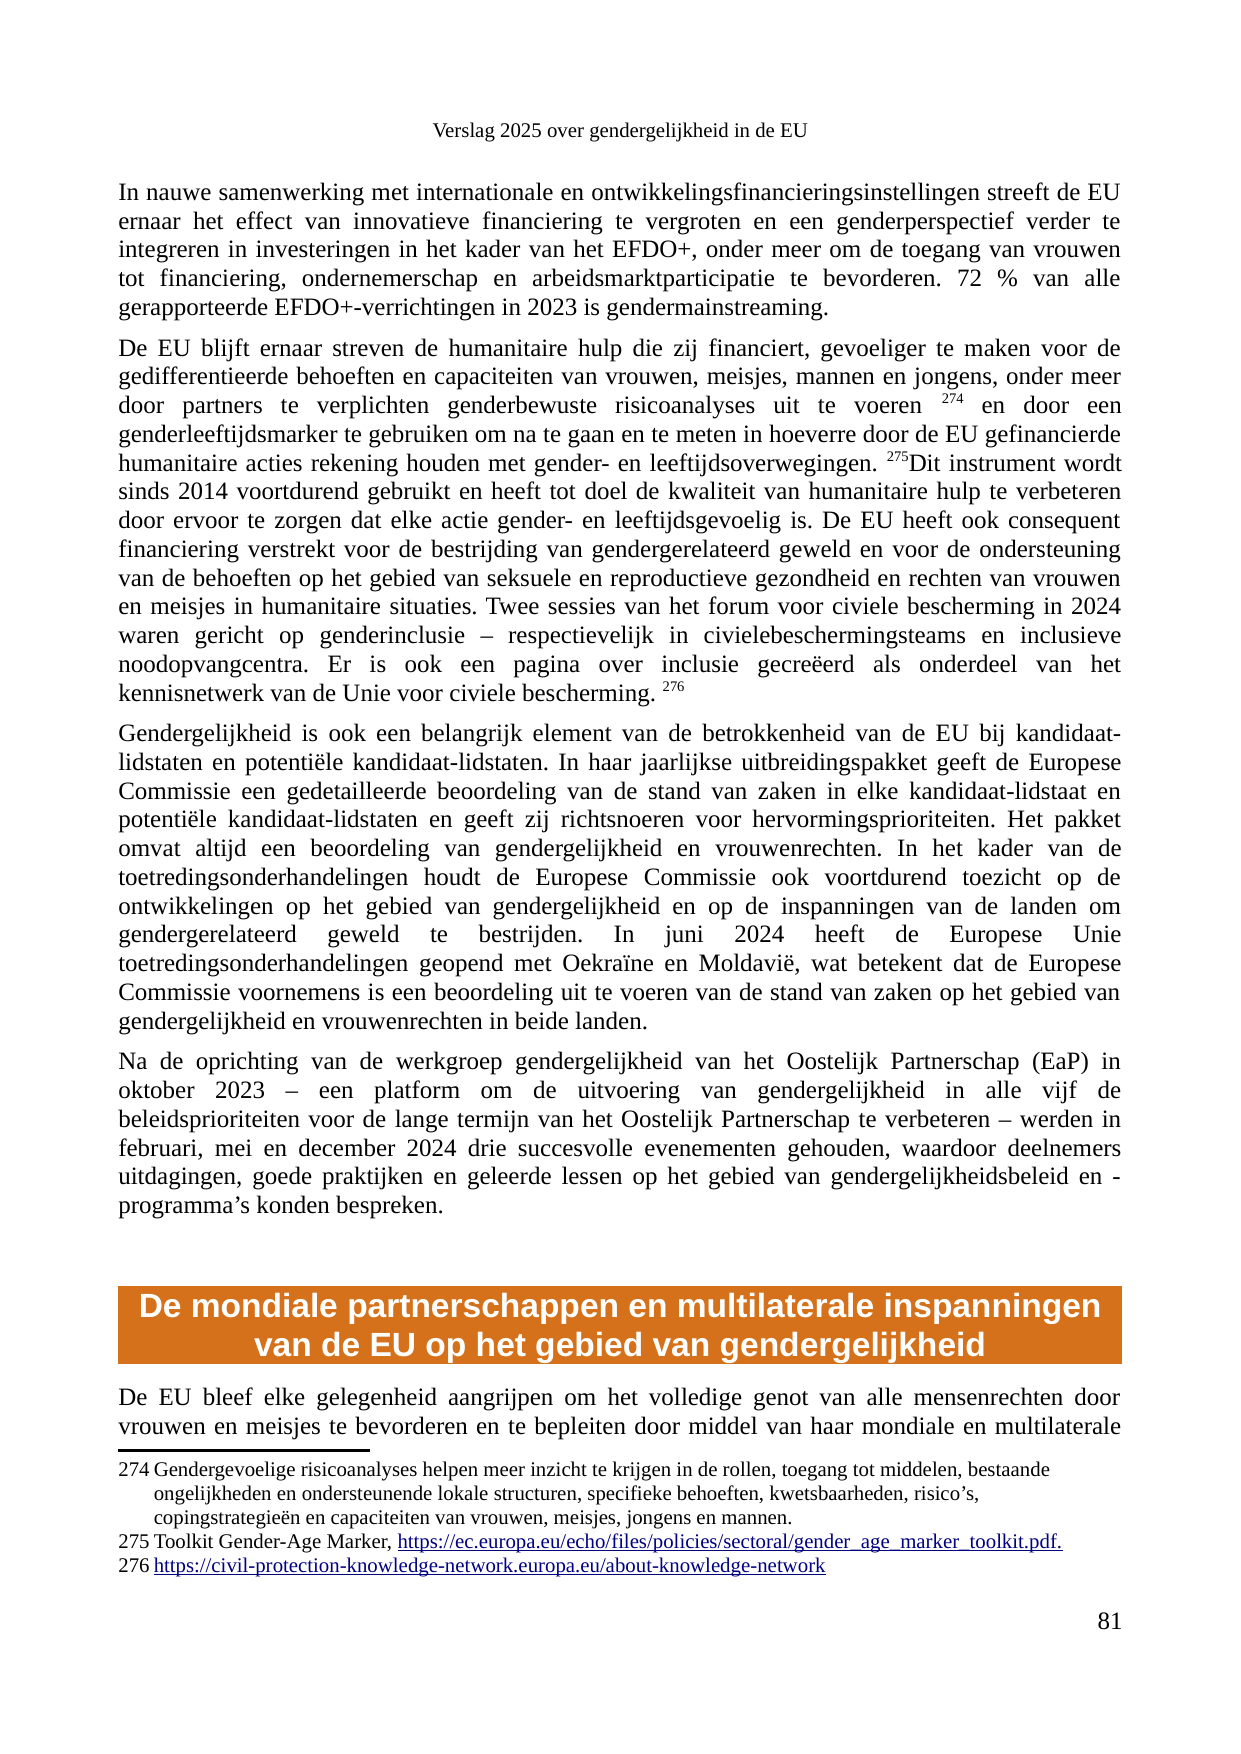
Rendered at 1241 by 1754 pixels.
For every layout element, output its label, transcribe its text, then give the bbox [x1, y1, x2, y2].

text Toolkit Gender-Age Marker, https://ec.europa.eu/echo/files/policies/sectoral/gender_age_marker_toolkit.pdf. [118, 1529, 1122, 1553]
text In nauwe samenwerking met internationale en ontwikkelingsfinancieringsinstellingen streeft de EU ernaar het effect van innovatieve financiering te vergroten en een genderperspectief verder te integreren in investeringen in het kader van het EFDO+, onder meer om de toegang van vrouwen tot financiering, ondernemerschap en arbeidsmarktparticipatie te bevorderen. 72 % van alle gerapporteerde EFDO+-verrichtingen in 2023 is gendermainstreaming. [118, 177, 1122, 321]
text https://civil-protection-knowledge-network.europa.eu/about-knowledge-network [118, 1553, 1122, 1577]
text Na de oprichting van de werkgroep gendergelijkheid van het Oostelijk Partnerschap (EaP) in oktober 2023 – een platform om de uitvoering van gendergelijkheid in alle vijf de beleidsprioriteiten voor de lange termijn van het Oostelijk Partnerschap te verbeteren – werden in februari, mei en december 2024 drie succesvolle evenementen gehouden, waardoor deelnemers uitdagingen, goede praktijken en geleerde lessen op het gebied van gendergelijkheidsbeleid en -programma’s konden bespreken. [118, 1046, 1122, 1219]
text De EU blijft ernaar streven de humanitaire hulp die zij financiert, gevoeliger te maken voor de gedifferentieerde behoeften en capaciteiten van vrouwen, meisjes, mannen en jongens, onder meer door partners te verplichten genderbewuste risicoanalyses uit te voeren en door een genderleeftijdsmarker te gebruiken om na te gaan en te meten in hoeverre door de EU gefinancierde humanitaire acties rekening houden met gender- en leeftijdsoverwegingen. Dit instrument wordt sinds 2014 voortdurend gebruikt en heeft tot doel de kwaliteit van humanitaire hulp te verbeteren door ervoor te zorgen dat elke actie gender- en leeftijdsgevoelig is. De EU heeft ook consequent financiering verstrekt voor de bestrijding van gendergerelateerd geweld en voor de ondersteuning van de behoeften op het gebied van seksuele en reproductieve gezondheid en rechten van vrouwen en meisjes in humanitaire situaties. Twee sessies van het forum voor civiele bescherming in 2024 waren gericht op genderinclusie – respectievelijk in civielebeschermingsteams en inclusieve noodopvangcentra. Er is ook een pagina over inclusie gecreëerd als onderdeel van het kennisnetwerk van de Unie voor civiele bescherming. [118, 333, 1122, 706]
text De EU bleef elke gelegenheid aangrijpen om het volledige genot van alle mensenrechten door vrouwen en meisjes te bevorderen en te bepleiten door middel van haar mondiale en multilaterale [118, 1382, 1122, 1439]
subtitle De mondiale partnerschappen en multilaterale inspanningen van de EU op het gebied van gendergelijkheid [118, 1286, 1122, 1364]
text Gendergevoelige risicoanalyses helpen meer inzicht te krijgen in de rollen, toegang tot middelen, bestaande ongelijkheden en ondersteunende lokale structuren, specifieke behoeften, kwetsbaarheden, risico’s, copingstrategieën en capaciteiten van vrouwen, meisjes, jongens en mannen. [118, 1457, 1122, 1529]
text Gendergelijkheid is ook een belangrijk element van de betrokkenheid van de EU bij kandidaat-lidstaten en potentiële kandidaat-lidstaten. In haar jaarlijkse uitbreidingspakket geeft de Europese Commissie een gedetailleerde beoordeling van de stand van zaken in elke kandidaat-lidstaat en potentiële kandidaat-lidstaten en geeft zij richtsnoeren voor hervormingsprioriteiten. Het pakket omvat altijd een beoordeling van gendergelijkheid en vrouwenrechten. In het kader van de toetredingsonderhandelingen houdt de Europese Commissie ook voortdurend toezicht op de ontwikkelingen op het gebied van gendergelijkheid en op de inspanningen van de landen om gendergerelateerd geweld te bestrijden. In juni 2024 heeft de Europese Unie toetredingsonderhandelingen geopend met Oekraïne en Moldavië, wat betekent dat de Europese Commissie voornemens is een beoordeling uit te voeren van de stand van zaken op het gebied van gendergelijkheid en vrouwenrechten in beide landen. [118, 718, 1122, 1034]
